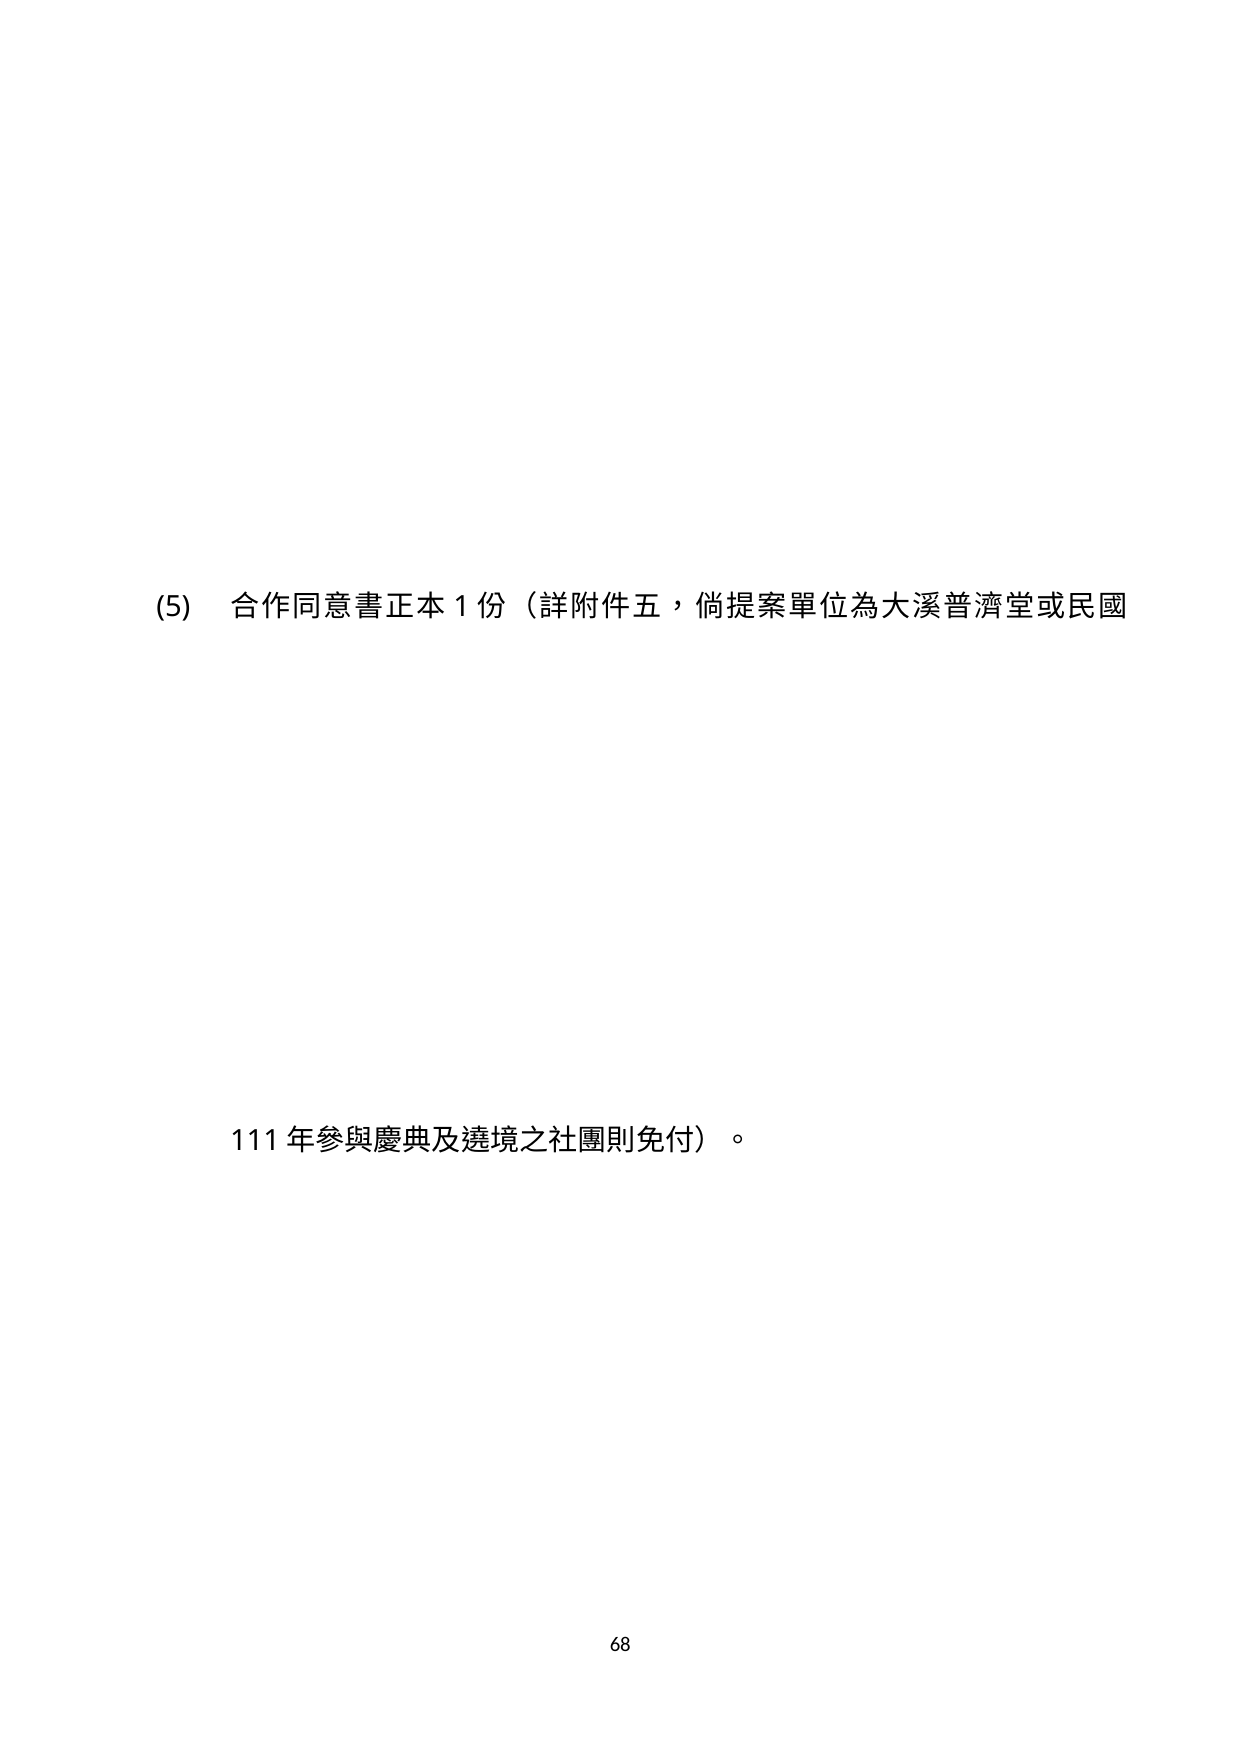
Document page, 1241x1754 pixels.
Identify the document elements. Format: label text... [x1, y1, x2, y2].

list 合作同意書正本1份（詳附件五，倘提案單位為大溪普濟堂或民國111年參與慶典及遶境之社團則免付）。 [156, 336, 1128, 1406]
